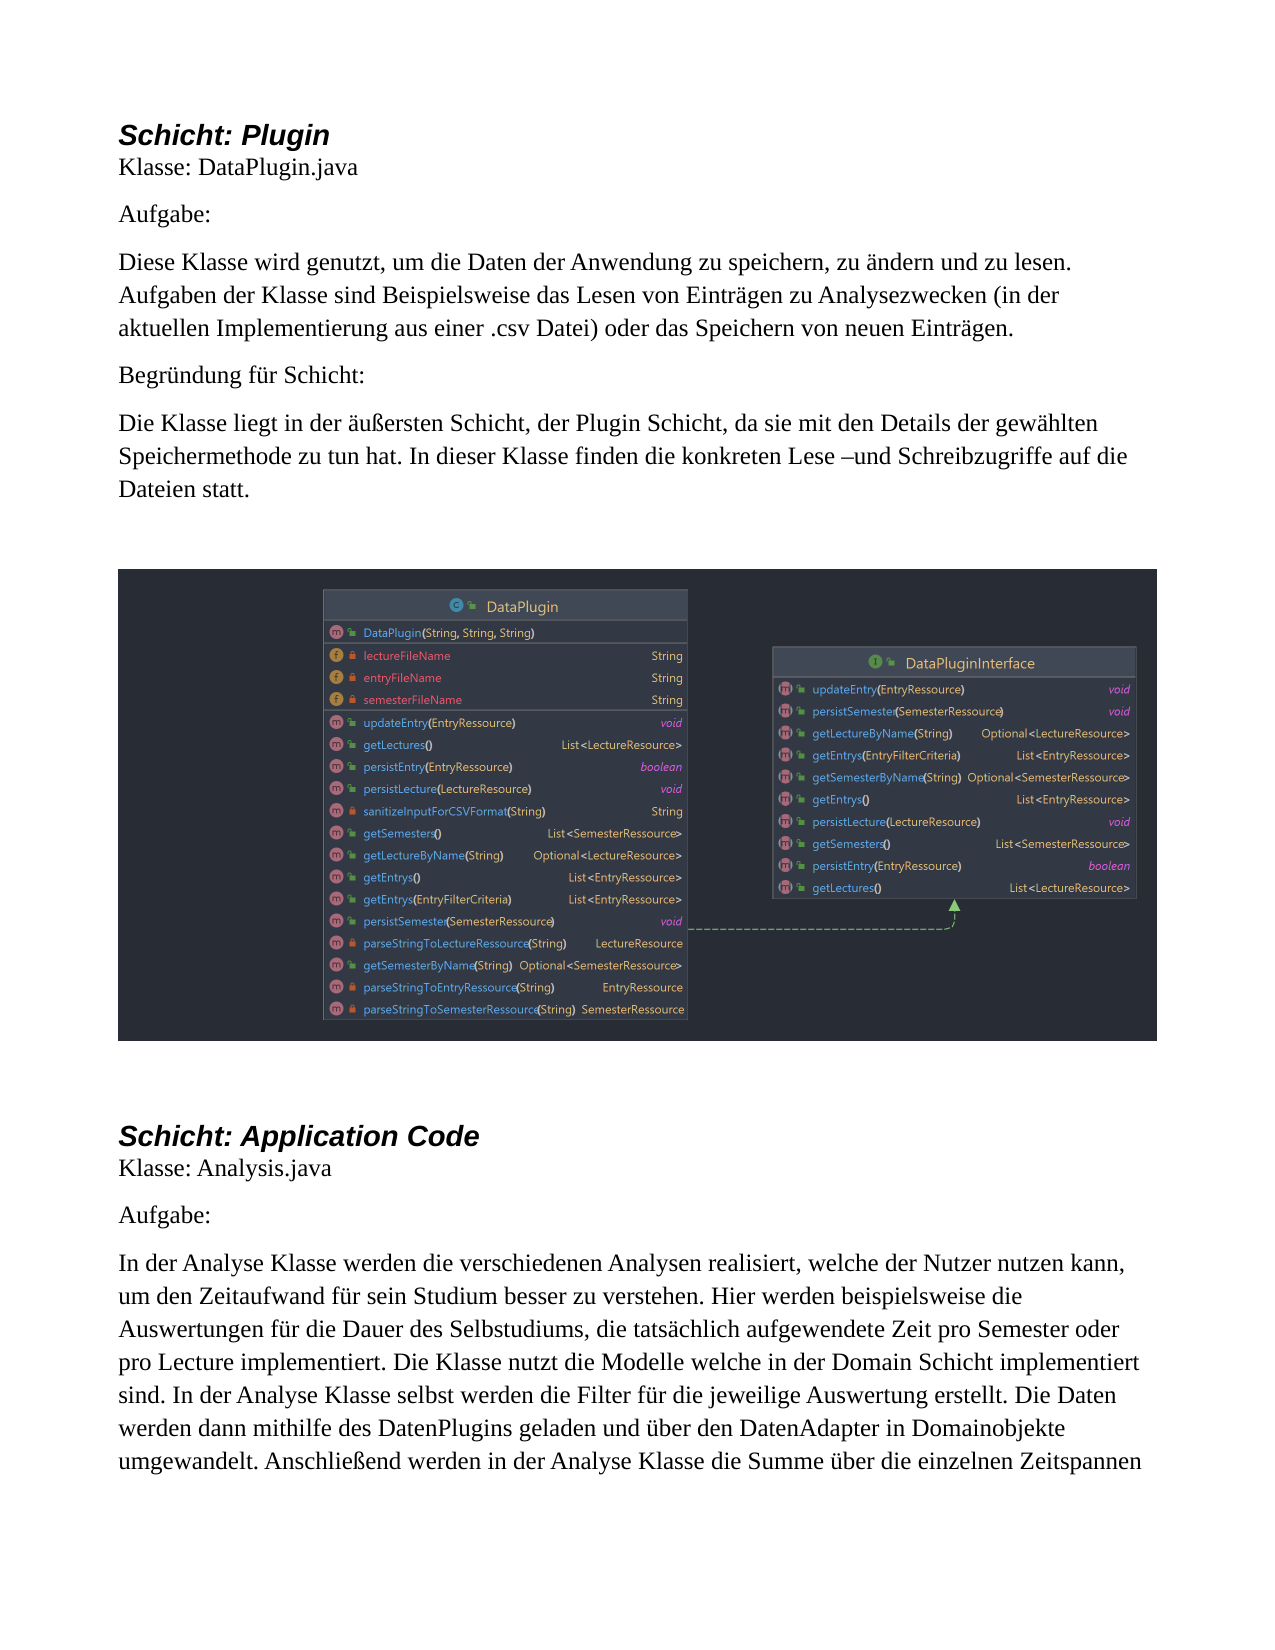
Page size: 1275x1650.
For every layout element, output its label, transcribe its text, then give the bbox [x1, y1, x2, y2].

text Die Klasse liegt in der äußersten Schicht, der Plugin Schicht, da sie mit den Details der gewählten Speichermethode zu tun hat. In dieser Klasse finden die konkreten Lese –und Schreibzugriffe auf die Dateien statt. [118, 408, 1157, 503]
text Diese Klasse wird genutzt, um die Daten der Anwendung zu speichern, zu ändern und zu lesen. Aufgaben der Klasse sind Beispielsweise das Lesen von Einträgen zu Analysezwecken (in der aktuellen Implementierung aus einer .csv Datei) oder das Speichern von neuen Einträgen. [118, 247, 1157, 342]
text Klasse: DataPlugin.java [118, 152, 1157, 180]
text In der Analyse Klasse werden die verschiedenen Analysen realisiert, welche der Nutzer nutzen kann, um den Zeitaufwand für sein Studium besser zu verstehen. Hier werden beispielsweise die Auswertungen für die Dauer des Selbstudiums, die tatsächlich aufgewendete Zeit pro Semester oder pro Lecture implementiert. Die Klasse nutzt die Modelle welche in der Domain Schicht implementiert sind. In der Analyse Klasse selbst werden die Filter für die jeweilige Auswertung erstellt. Die Daten werden dann mithilfe des DatenPlugins geladen und über den DatenAdapter in Domainobjekte umgewandelt. Anschließend werden in der Analyse Klasse die Summe über die einzelnen Zeitspannen [118, 1248, 1157, 1475]
subtitle Schicht: Application Code [118, 1119, 1157, 1153]
subtitle Schicht: Plugin [118, 118, 1157, 152]
text Begründung für Schicht: [118, 361, 1157, 389]
text Aufgabe: [118, 199, 1157, 228]
text Aufgabe: [118, 1200, 1157, 1229]
text Klasse: Analysis.java [118, 1153, 1157, 1182]
